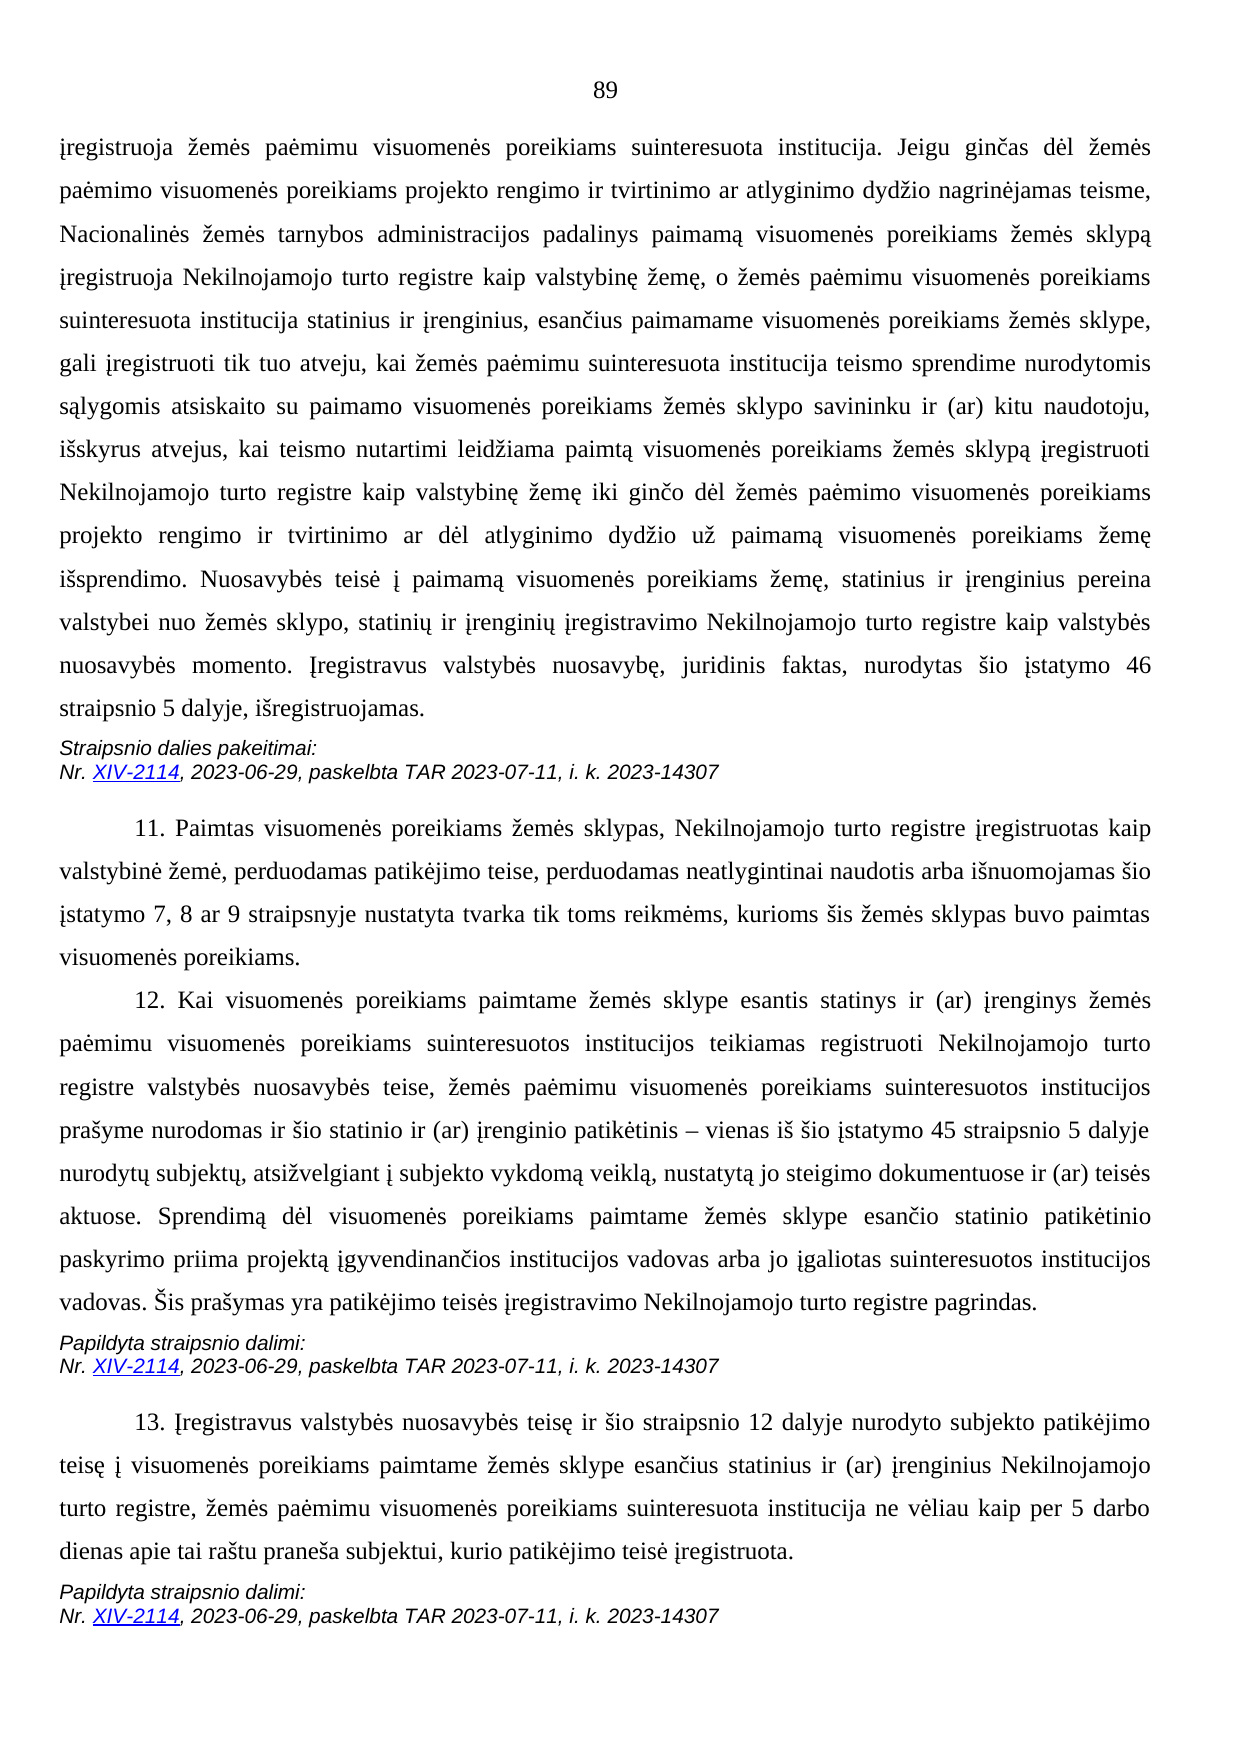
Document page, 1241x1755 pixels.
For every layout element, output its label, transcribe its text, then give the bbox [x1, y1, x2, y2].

text Nr. XIV-2114, 2023-06-29, paskelbta TAR 2023-07-11, i. k. 2023-14307 [59, 1354, 1152, 1378]
text 11. Paimtas visuomenės poreikiams žemės sklypas, Nekilnojamojo turto registre įregistruotas kaip valstybinė žemė, perduodamas patikėjimo teise, perduodamas neatlygintinai naudotis arba išnuomojamas šio įstatymo 7, 8 ar 9 straipsnyje nustatyta tvarka tik toms reikmėms, kurioms šis žemės sklypas buvo paimtas visuomenės poreikiams. [59, 813, 1152, 971]
text 13. Įregistravus valstybės nuosavybės teisę ir šio straipsnio 12 dalyje nurodyto subjekto patikėjimo teisę į visuomenės poreikiams paimtame žemės sklype esančius statinius ir (ar) įrenginius Nekilnojamojo turto registre, žemės paėmimu visuomenės poreikiams suinteresuota institucija ne vėliau kaip per 5 darbo dienas apie tai raštu praneša subjektui, kurio patikėjimo teisė įregistruota. [59, 1407, 1152, 1565]
text 12. Kai visuomenės poreikiams paimtame žemės sklype esantis statinys ir (ar) įrenginys žemės paėmimu visuomenės poreikiams suinteresuotos institucijos teikiamas registruoti Nekilnojamojo turto registre valstybės nuosavybės teise, žemės paėmimu visuomenės poreikiams suinteresuotos institucijos prašyme nurodomas ir šio statinio ir (ar) įrenginio patikėtinis – vienas iš šio įstatymo 45 straipsnio 5 dalyje nurodytų subjektų, atsižvelgiant į subjekto vykdomą veiklą, nustatytą jo steigimo dokumentuose ir (ar) teisės aktuose. Sprendimą dėl visuomenės poreikiams paimtame žemės sklype esančio statinio patikėtinio paskyrimo priima projektą įgyvendinančios institucijos vadovas arba jo įgaliotas suinteresuotos institucijos vadovas. Šis prašymas yra patikėjimo teisės įregistravimo Nekilnojamojo turto registre pagrindas. [59, 985, 1152, 1316]
text įregistruoja žemės paėmimu visuomenės poreikiams suinteresuota institucija. Jeigu ginčas dėl žemės paėmimo visuomenės poreikiams projekto rengimo ir tvirtinimo ar atlyginimo dydžio nagrinėjamas teisme, Nacionalinės žemės tarnybos administracijos padalinys paimamą visuomenės poreikiams žemės sklypą įregistruoja Nekilnojamojo turto registre kaip valstybinę žemę, o žemės paėmimu visuomenės poreikiams suinteresuota institucija statinius ir įrenginius, esančius paimamame visuomenės poreikiams žemės sklype, gali įregistruoti tik tuo atveju, kai žemės paėmimu suinteresuota institucija teismo sprendime nurodytomis sąlygomis atsiskaito su paimamo visuomenės poreikiams žemės sklypo savininku ir (ar) kitu naudotoju, išskyrus atvejus, kai teismo nutartimi leidžiama paimtą visuomenės poreikiams žemės sklypą įregistruoti Nekilnojamojo turto registre kaip valstybinę žemę iki ginčo dėl žemės paėmimo visuomenės poreikiams projekto rengimo ir tvirtinimo ar dėl atlyginimo dydžio už paimamą visuomenės poreikiams žemę išsprendimo. Nuosavybės teisė į paimamą visuomenės poreikiams žemę, statinius ir įrenginius pereina valstybei nuo žemės sklypo, statinių ir įrenginių įregistravimo Nekilnojamojo turto registre kaip valstybės nuosavybės momento. Įregistravus valstybės nuosavybę, juridinis faktas, nurodytas šio įstatymo 46 straipsnio 5 dalyje, išregistruojamas. [59, 132, 1152, 722]
text Nr. XIV-2114, 2023-06-29, paskelbta TAR 2023-07-11, i. k. 2023-14307 [59, 760, 1152, 784]
text Papildyta straipsnio dalimi: [59, 1330, 1152, 1354]
text Straipsnio dalies pakeitimai: [59, 736, 1152, 760]
text Papildyta straipsnio dalimi: [59, 1579, 1152, 1603]
text Nr. XIV-2114, 2023-06-29, paskelbta TAR 2023-07-11, i. k. 2023-14307 [59, 1603, 1152, 1627]
